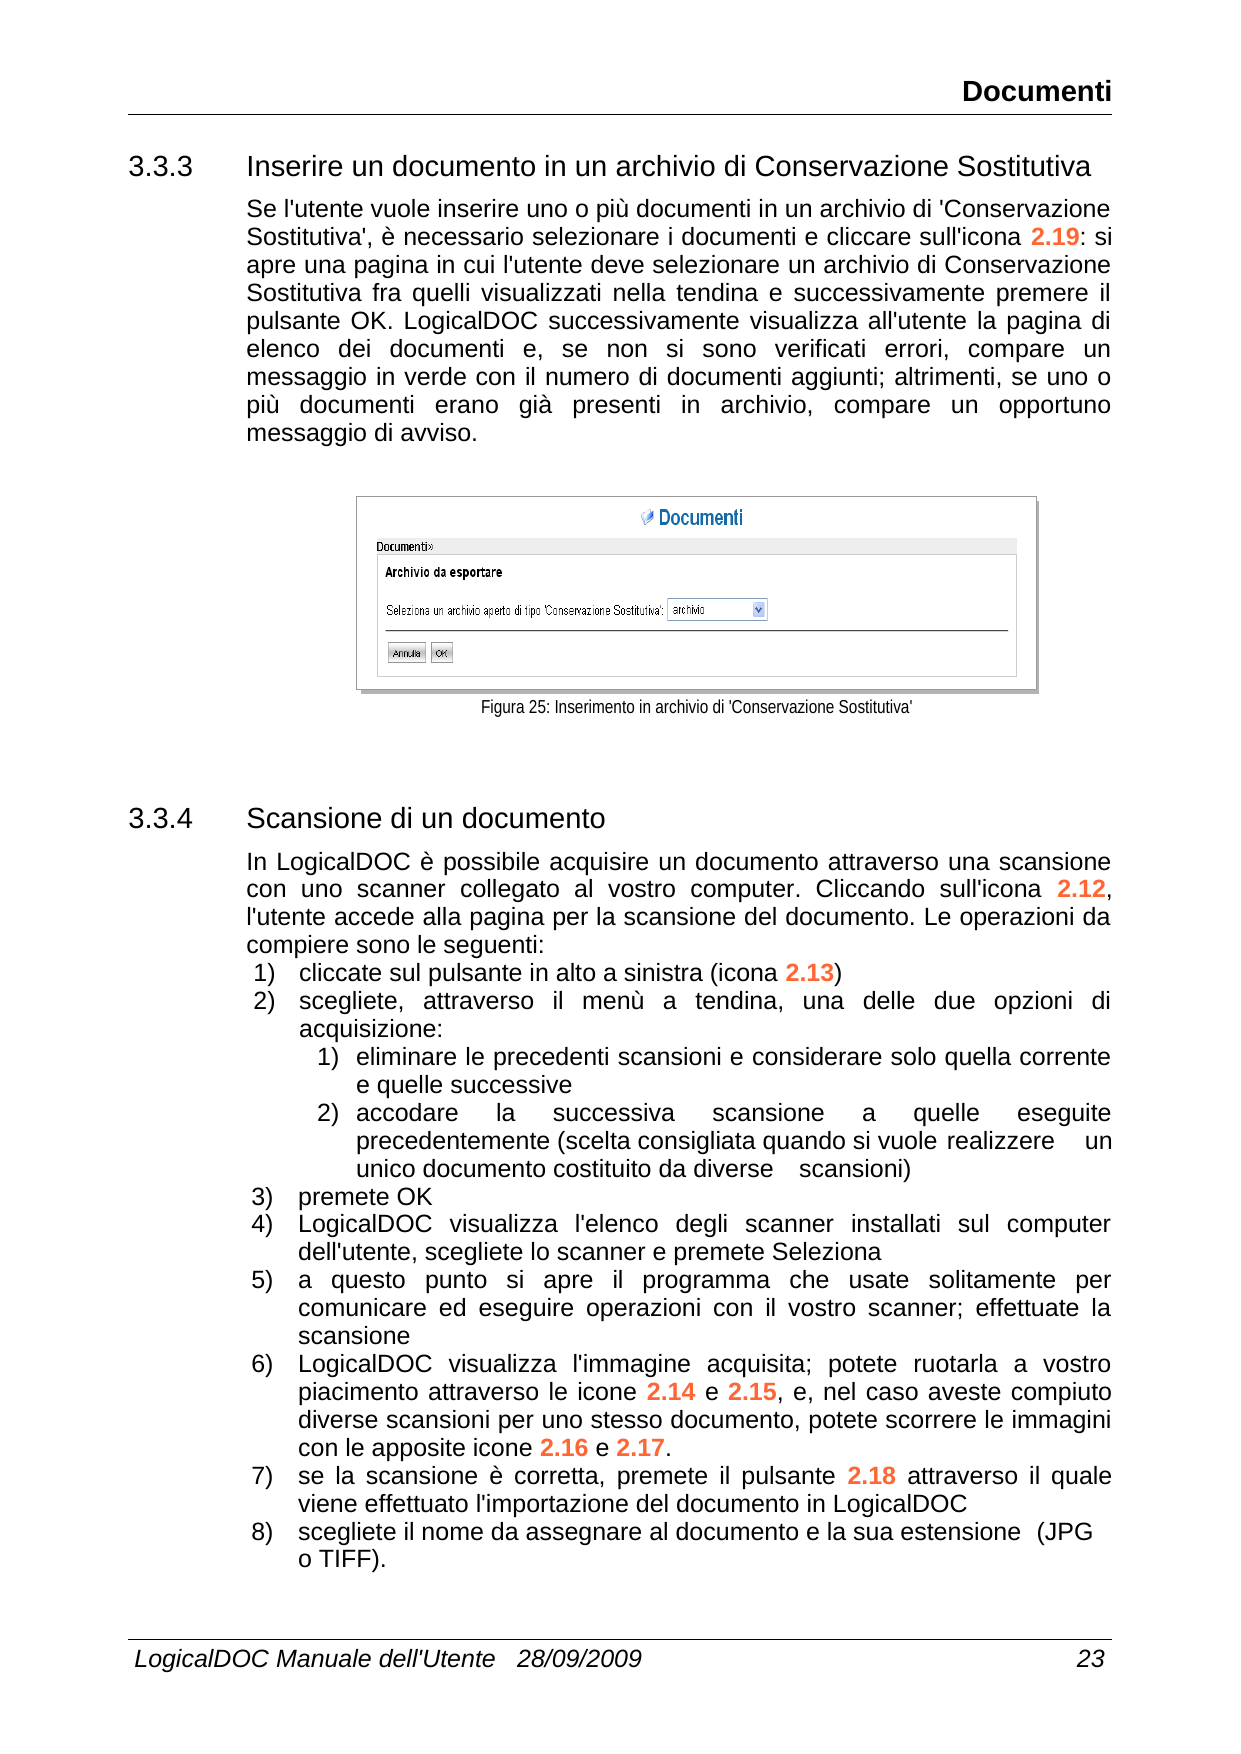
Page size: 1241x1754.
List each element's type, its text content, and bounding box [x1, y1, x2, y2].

list scegliete, attraverso il menù a tendina, una delle due opzioni di acquisizione: [253, 987, 1112, 1043]
list LogicalDOC visualizza l'immagine acquisita; potete ruotarla a vostro piacimento attraverso le icone 2.14 e 2.15, e, nel caso aveste compiuto diverse scansioni per uno stesso documento, potete scorrere le immagini con le apposite icone 2.16 e 2.17. [251, 1350, 1112, 1462]
subtitle Inserire un documento in un archivio di Conservazione Sostitutiva [128, 150, 1112, 183]
list LogicalDOC visualizza l'elenco degli scanner installati sul computer dell'utente, scegliete lo scanner e premete Seleziona [251, 1210, 1112, 1266]
list scegliete il nome da assegnare al documento e la sua estensione (JPG o TIFF). [251, 1517, 1112, 1573]
list eliminare le precedenti scansioni e considerare solo quella corrente e quelle successive [317, 1043, 1112, 1099]
subtitle Scansione di un documento [128, 802, 1112, 835]
list premete OK [251, 1182, 1112, 1210]
text In LogicalDOC è possibile acquisire un documento attraverso una scansione con uno scanner collegato al vostro computer. Cliccando sull'icona 2.12, l'utente accede alla pagina per la scansione del documento. Le operazioni da compiere sono le seguenti: [246, 847, 1112, 959]
list accodare la successiva scansione a quelle eseguite precedentemente (scelta consigliata quando si vuole realizzere un unico documento costituito da diverse scansioni) [317, 1099, 1112, 1182]
list a questo punto si apre il programma che usate solitamente per comunicare ed eseguire operazioni con il vostro scanner; effettuate la scansione [251, 1266, 1112, 1350]
list se la scansione è corretta, premete il pulsante 2.18 attraverso il quale viene effettuato l'importazione del documento in LogicalDOC [251, 1462, 1112, 1517]
text Figura 25: Inserimento in archivio di 'Conservazione Sostitutiva' [356, 690, 1037, 717]
text Se l'utente vuole inserire uno o più documenti in un archivio di 'Conservazione Sostitutiva', è necessario selezionare i documenti e cliccare sull'icona 2.19: si apre una pagina in cui l'utente deve selezionare un archivio di Conservazione Sostitutiva fra quelli visualizzati nella tendina e successivamente premere il pulsante OK. LogicalDOC successivamente visualizza all'utente la pagina di elenco dei documenti e, se non si sono verificati errori, compare un messaggio in verde con il numero di documenti aggiunti; altrimenti, se uno o più documenti erano già presenti in archivio, compare un opportuno messaggio di avviso. [246, 195, 1112, 446]
list cliccate sul pulsante in alto a sinistra (icona 2.13) [253, 959, 1112, 987]
